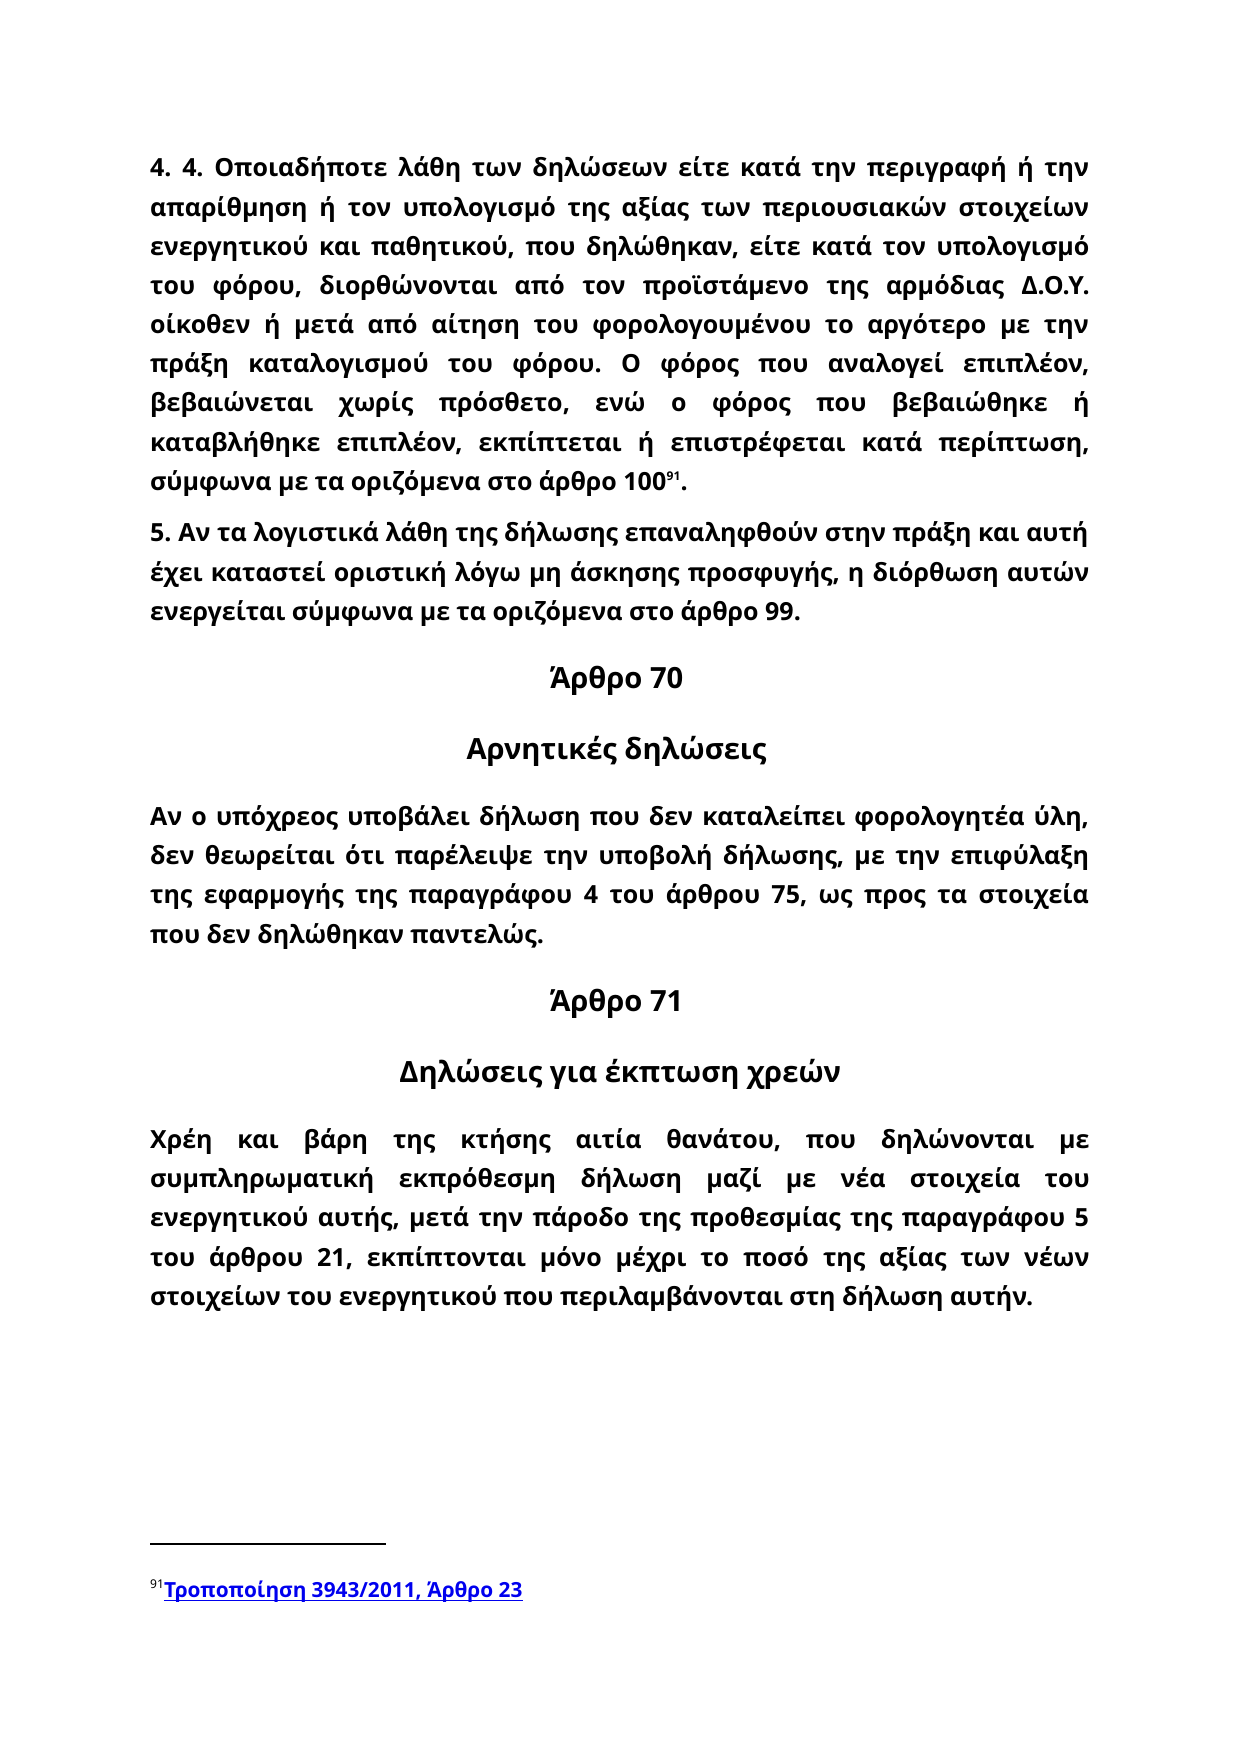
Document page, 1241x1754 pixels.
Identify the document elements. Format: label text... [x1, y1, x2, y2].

text Αν ο υπόχρεος υποβάλει δήλωση που δεν καταλείπει φορολογητέα ύλη, δεν θεωρείται ότι παρέλειψε την υποβολή δήλωσης, με την επιφύλαξη της εφαρμογής της παραγράφου 4 του άρθρου 75, ως προς τα στοιχεία που δεν δηλώθηκαν παντελώς. [150, 799, 1090, 950]
subtitle Άρθρο 71 [150, 980, 1090, 1020]
text Τροποποίηση 3943/2011, Άρθρο 23 [150, 1576, 1090, 1604]
subtitle Δηλώσεις για έκπτωση χρεών [150, 1051, 1090, 1091]
subtitle Αρνητικές δηλώσεις [150, 728, 1090, 768]
subtitle Άρθρο 70 [150, 657, 1090, 697]
text Χρέη και βάρη της κτήσης αιτία θανάτου, που δηλώνονται με συμπληρωματική εκπρόθεσμη δήλωση μαζί με νέα στοιχεία του ενεργητικού αυτής, μετά την πάροδο της προθεσμίας της παραγράφου 5 του άρθρου 21, εκπίπτονται μόνο μέχρι το ποσό της αξίας των νέων στοιχείων του ενεργητικού που περιλαμβάνονται στη δήλωση αυτήν. [150, 1122, 1090, 1312]
text 5. Αν τα λογιστικά λάθη της δήλωσης επαναληφθούν στην πράξη και αυτή έχει καταστεί οριστική λόγω μη άσκησης προσφυγής, η διόρθωση αυτών ενεργείται σύμφωνα με τα οριζόμενα στο άρθρο 99. [150, 515, 1090, 627]
text 4. 4. Οποιαδήποτε λάθη των δηλώσεων είτε κατά την περιγραφή ή την απαρίθμηση ή τον υπολογισμό της αξίας των περιουσιακών στοιχείων ενεργητικού και παθητικού, που δηλώθηκαν, είτε κατά τον υπολογισμό του φόρου, διορθώνονται από τον προϊστάμενο της αρμόδιας Δ.Ο.Υ. οίκοθεν ή μετά από αίτηση του φορολογουμένου το αργότερο με την πράξη καταλογισμού του φόρου. Ο φόρος που αναλογεί επιπλέον, βεβαιώνεται χωρίς πρόσθετο, ενώ ο φόρος που βεβαιώθηκε ή καταβλήθηκε επιπλέον, εκπίπτεται ή επιστρέφεται κατά περίπτωση, σύμφωνα με τα οριζόμενα στο άρθρο 100. [150, 150, 1090, 497]
